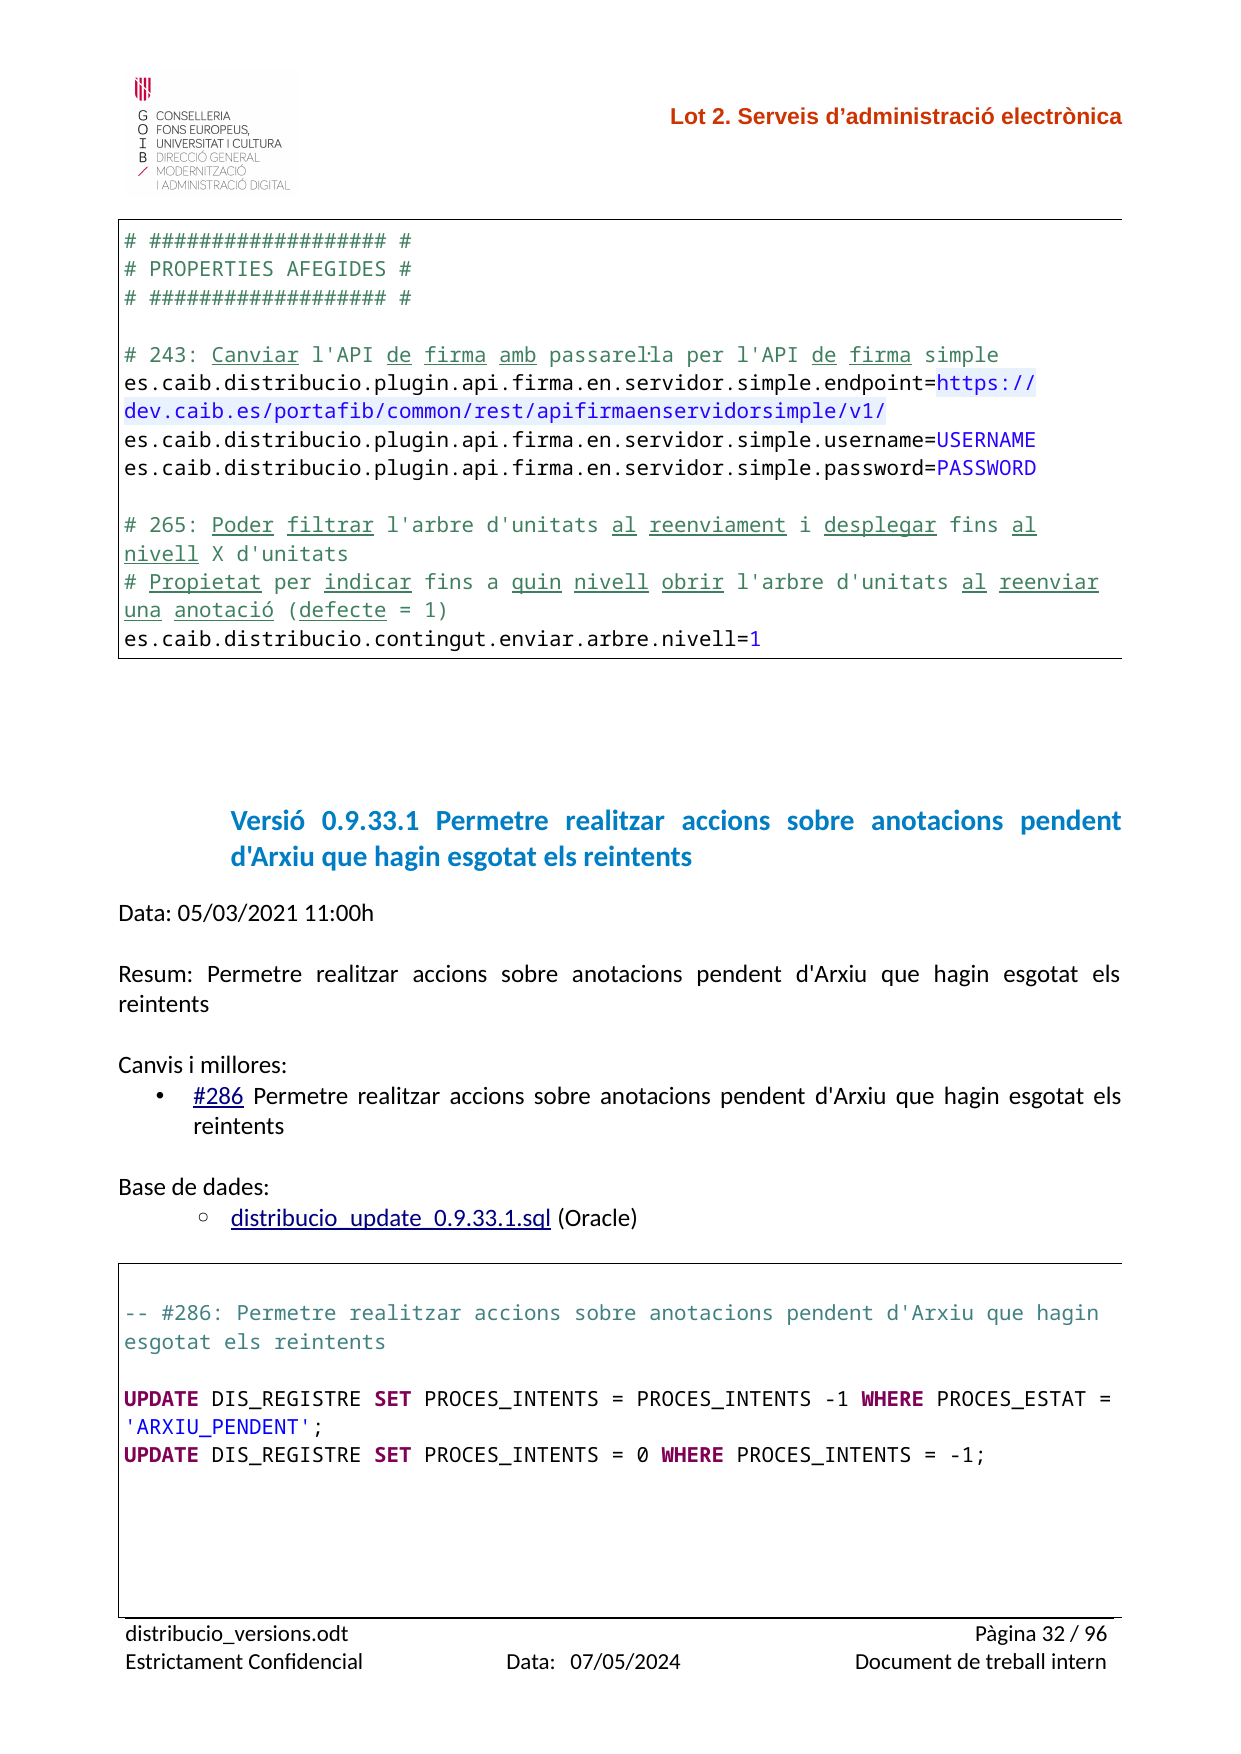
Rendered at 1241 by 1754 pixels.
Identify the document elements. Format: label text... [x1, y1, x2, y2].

text Resum: Permetre realitzar accions sobre anotacions pendent d'Arxiu que hagin esgotat els reintents [118, 958, 1122, 1019]
text Canvis i millores: [118, 1049, 1122, 1080]
text Base de dades: [118, 1172, 1122, 1202]
list distribucio_update_0.9.33.1.sql (Oracle) [193, 1202, 1122, 1233]
text Data: 05/03/2021 11:00h [118, 897, 1122, 927]
table_header -- #286: Permetre realitzar accions sobre anotacions pendent d'Arxiu que hagin esgotat els reintents UPDATE DIS_REGISTRE SET PROCES_INTENTS = PROCES_INTENTS -1 WHERE PROCES_ESTAT = 'ARXIU_PENDENT'; UPDATE DIS_REGISTRE SET PROCES_INTENTS = 0 WHERE PROCES_INTENTS = -1; [119, 1264, 1122, 1617]
table_header # ################### # # PROPERTIES AFEGIDES # # ################### # # 243: Canviar l'API de firma amb passarel·la per l'API de firma simple es.caib.distribucio.plugin.api.firma.en.servidor.simple.endpoint=https://dev.caib.es/portafib/common/rest/apifirmaenservidorsimple/v1/ es.caib.distribucio.plugin.api.firma.en.servidor.simple.username=USERNAME es.caib.distribucio.plugin.api.firma.en.servidor.simple.password=PASSWORD # 265: Poder filtrar l'arbre d'unitats al reenviament i desplegar fins al nivell X d'unitats # Propietat per indicar fins a quin nivell obrir l'arbre d'unitats al reenviar una anotació (defecte = 1) es.caib.distribucio.contingut.enviar.arbre.nivell=1 [119, 220, 1122, 658]
picture [126, 70, 299, 197]
subtitle Versió 0.9.33.1 Permetre realitzar accions sobre anotacions pendent d'Arxiu que hagin esgotat els reintents [153, 802, 1122, 873]
list #286 Permetre realitzar accions sobre anotacions pendent d'Arxiu que hagin esgotat els reintents [156, 1080, 1122, 1141]
